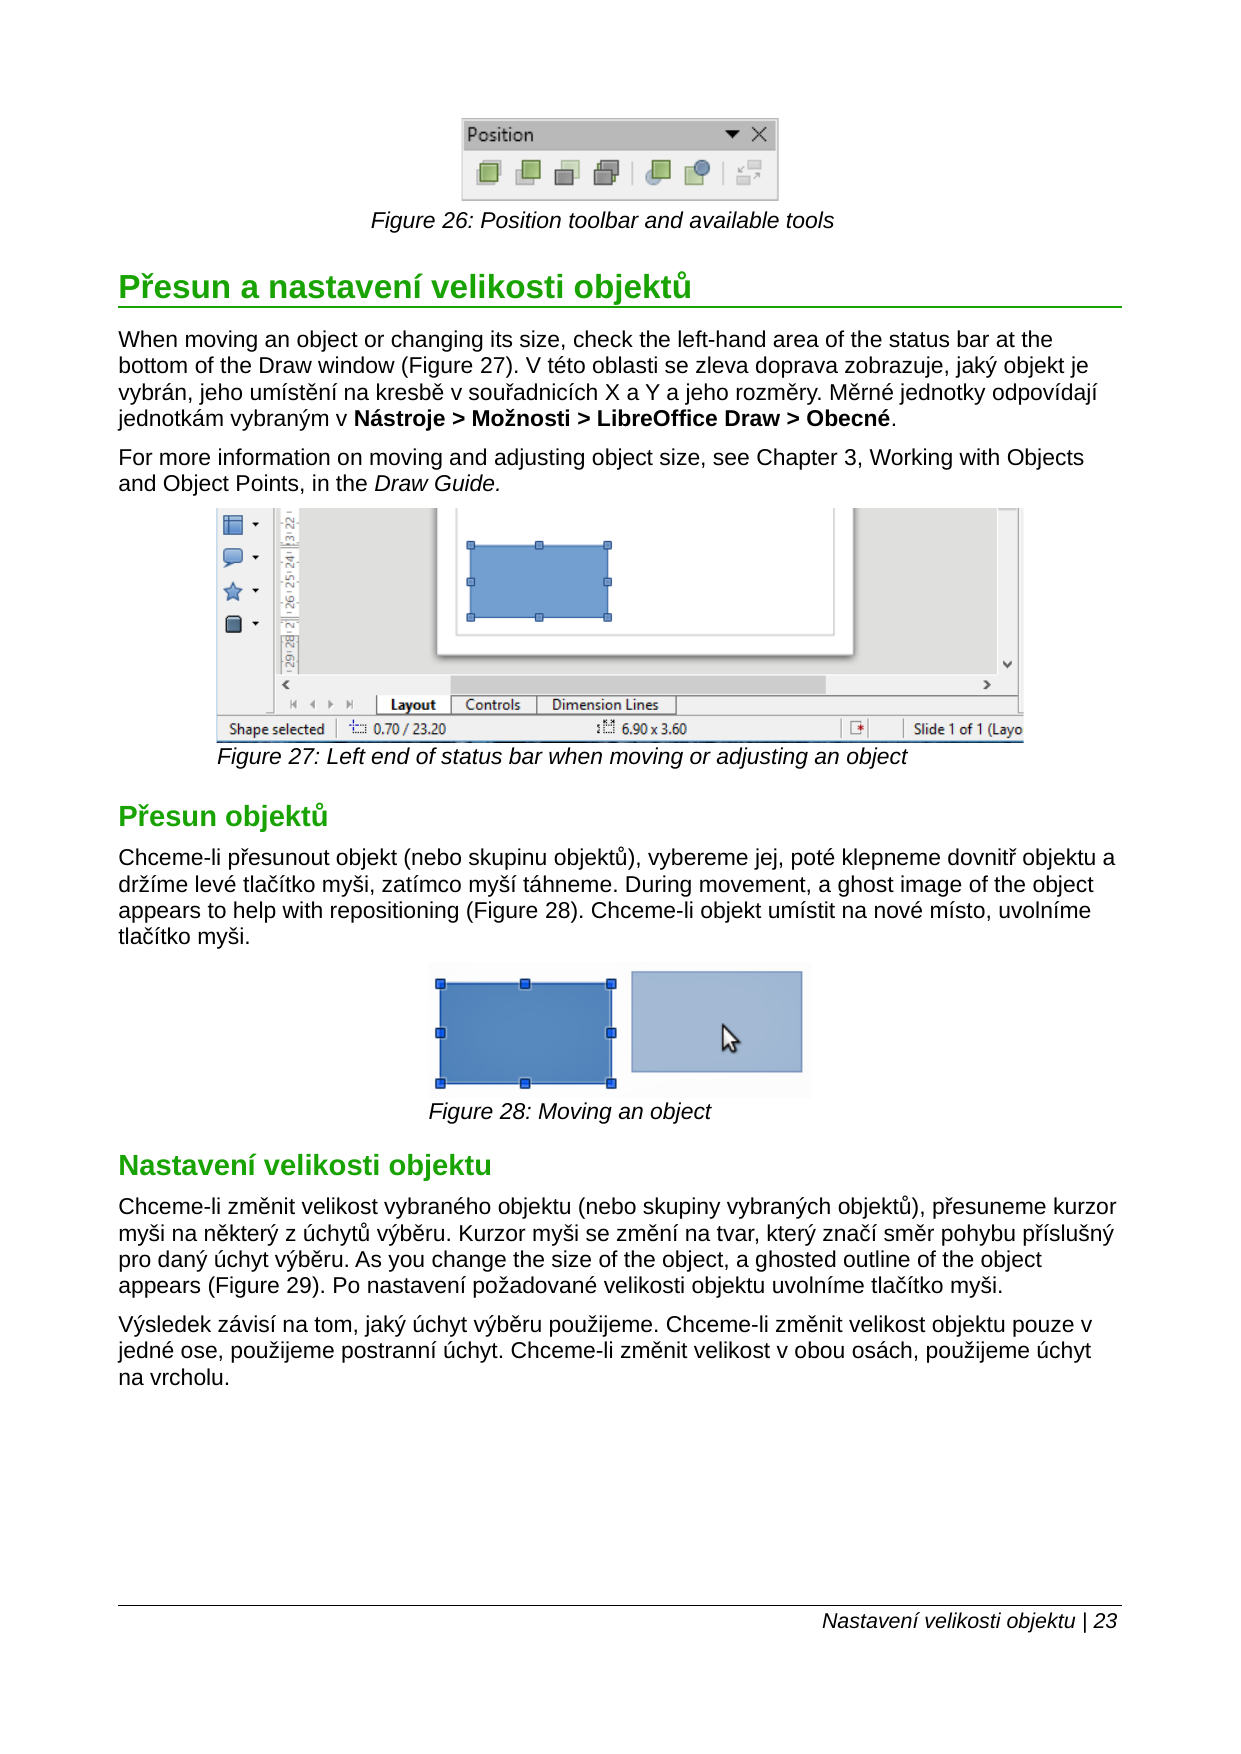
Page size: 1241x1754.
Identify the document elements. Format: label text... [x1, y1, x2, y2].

picture [428, 962, 813, 1098]
text Figure 28: Moving an object [428, 1098, 812, 1124]
subtitle Nastavení velikosti objektu [118, 1148, 1122, 1181]
text Figure 27: Left end of status bar when moving or adjusting an object [217, 743, 1023, 769]
text Výsledek závisí na tom, jaký úchyt výběru použijeme. Chceme-li změnit velikost objektu pouze v jedné ose, použijeme postranní úchyt. Chceme-li změnit velikost v obou osách, použijeme úchyt na vrcholu. [118, 1311, 1122, 1390]
subtitle Přesun a nastavení velikosti objektů [118, 267, 1122, 306]
picture [216, 508, 1024, 743]
text Chceme-li přesunout objekt (nebo skupinu objektů), vybereme jej, poté klepneme dovnitř objektu a držíme levé tlačítko myši, zatímco myší táhneme. During movement, a ghost image of the object appears to help with repositioning (Figure 28). Chceme-li objekt umístit na nové místo, uvolníme tlačítko myši. [118, 844, 1122, 949]
picture [461, 118, 779, 201]
text Figure 26: Position toolbar and available tools [371, 207, 869, 233]
subtitle Přesun objektů [118, 799, 1122, 832]
text Chceme-li změnit velikost vybraného objektu (nebo skupiny vybraných objektů), přesuneme kurzor myši na některý z úchytů výběru. Kurzor myši se změní na tvar, který značí směr pohybu příslušný pro daný úchyt výběru. As you change the size of the object, a ghosted outline of the object appears (Figure 29). Po nastavení požadované velikosti objektu uvolníme tlačítko myši. [118, 1193, 1122, 1299]
text When moving an object or changing its size, check the left-hand area of the status bar at the bottom of the Draw window (Figure 27). V této oblasti se zleva doprava zobrazuje, jaký objekt je vybrán, jeho umístění na kresbě v souřadnicích X a Y a jeho rozměry. Měrné jednotky odpovídají jednotkám vybraným v Nástroje > Možnosti > LibreOffice Draw > Obecné. [118, 326, 1122, 431]
text For more information on moving and adjusting object size, see Chapter 3, Working with Objects and Object Points, in the Draw Guide. [118, 444, 1122, 496]
